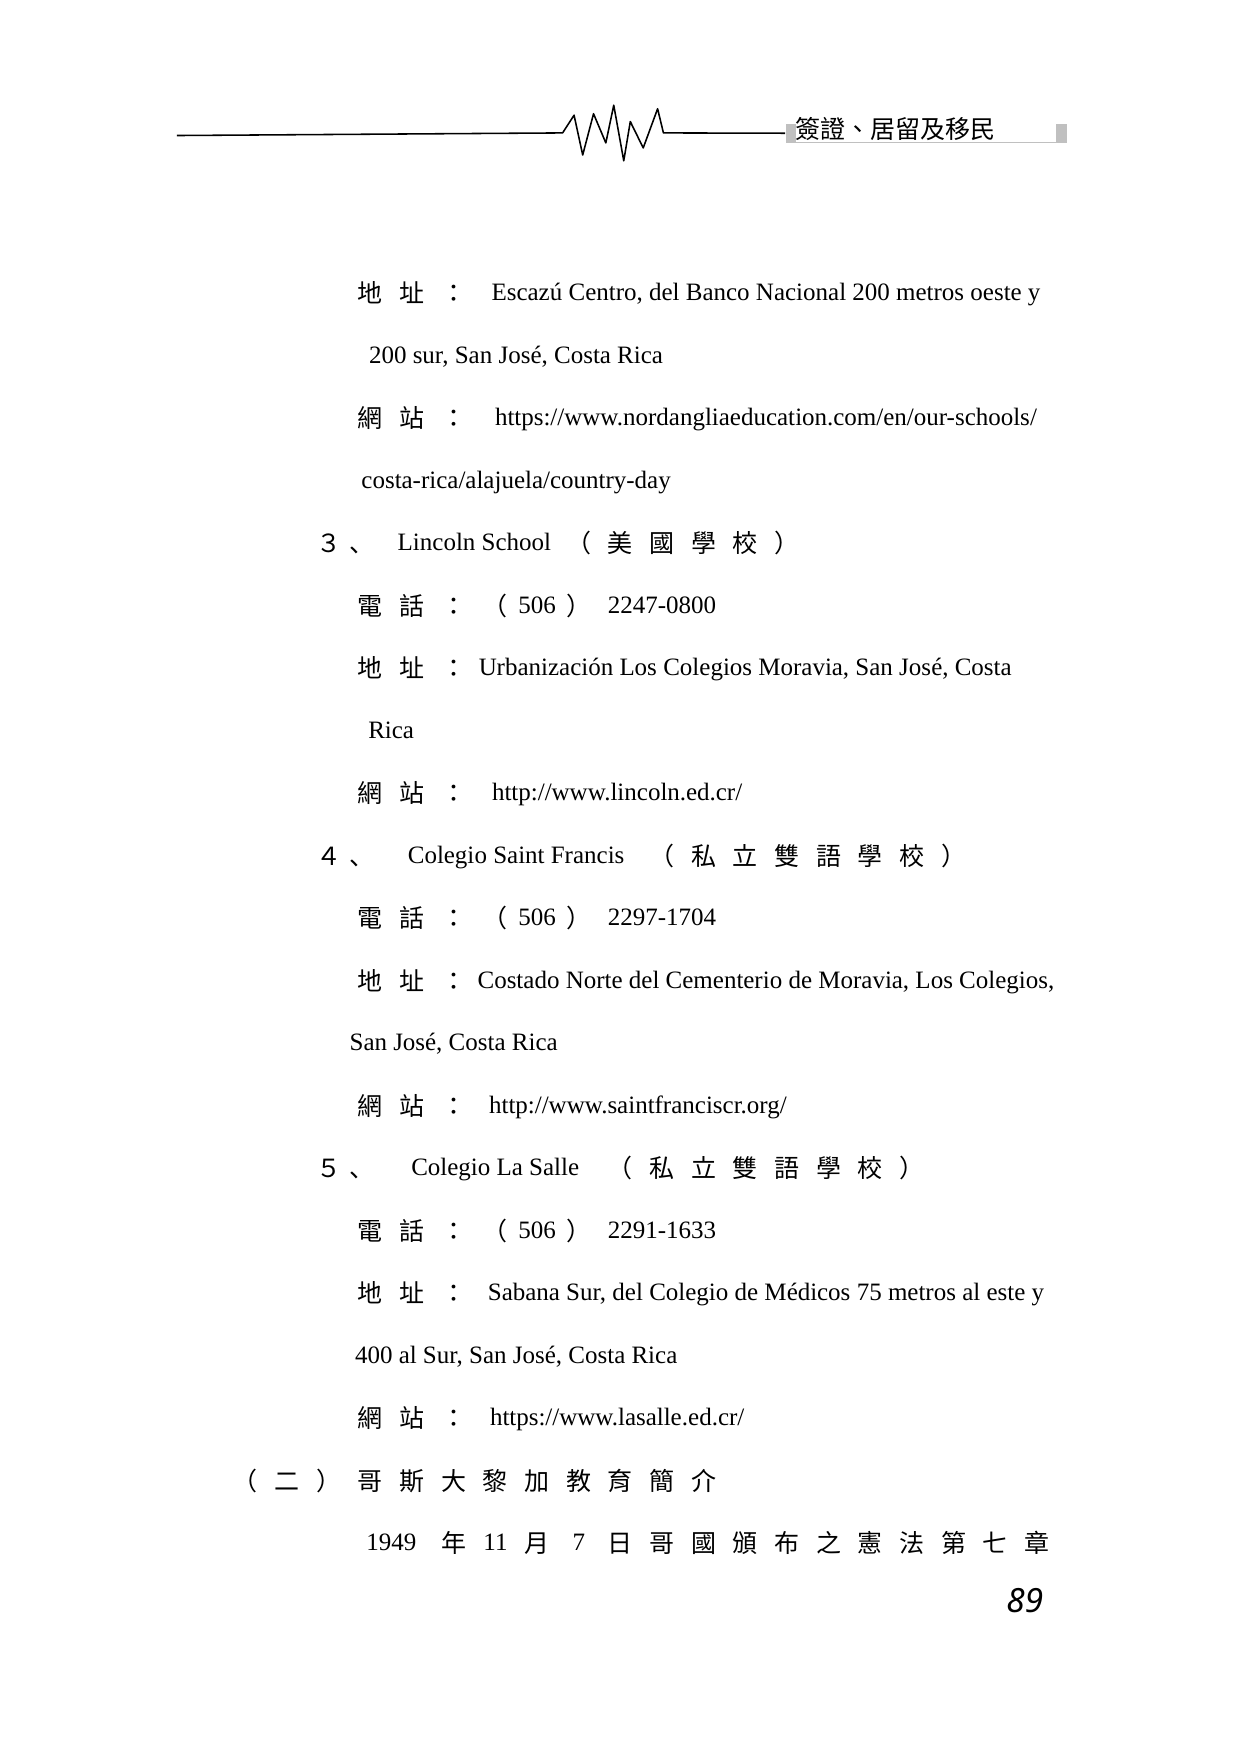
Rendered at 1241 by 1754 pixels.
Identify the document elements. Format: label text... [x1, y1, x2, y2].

text 1949年11月7日哥國頒布之憲法第七章 [281, 1500, 1058, 1563]
text ４、Colegio Saint Francis（私立雙語學校） [281, 813, 1058, 875]
text 網站：http://www.saintfranciscr.org/ [330, 1063, 1058, 1125]
text 地址：Urbanización Los Colegios Moravia, San José, Costa Rica [330, 625, 1058, 750]
text 網站：https://www.lasalle.ed.cr/ [330, 1375, 1058, 1438]
text ３、Lincoln School（美國學校） [281, 500, 1058, 563]
text 地址：Escazú Centro, del Banco Nacional 200 metros oeste y 200 sur, San José, Costa Rica [330, 250, 1058, 375]
text 電話：（506）2291-1633 [330, 1188, 1058, 1250]
text 電話：（506）2297-1704 [330, 875, 1058, 938]
text ５、Colegio La Salle（私立雙語學校） [281, 1125, 1058, 1188]
text 網站：http://www.lincoln.ed.cr/ [330, 750, 1058, 813]
text 網站：https://www.nordangliaeducation.com/en/our-schools/costa-rica/alajuela/country-day [330, 375, 1058, 500]
text （二）哥斯大黎加教育簡介 [207, 1438, 1058, 1500]
text 地址：Costado Norte del Cementerio de Moravia, Los Colegios, San José, Costa Rica [330, 938, 1058, 1063]
text 電話：（506）2247-0800 [330, 563, 1058, 625]
text 地址：Sabana Sur, del Colegio de Médicos 75 metros al este y 400 al Sur, San José, Costa Rica [330, 1250, 1058, 1375]
